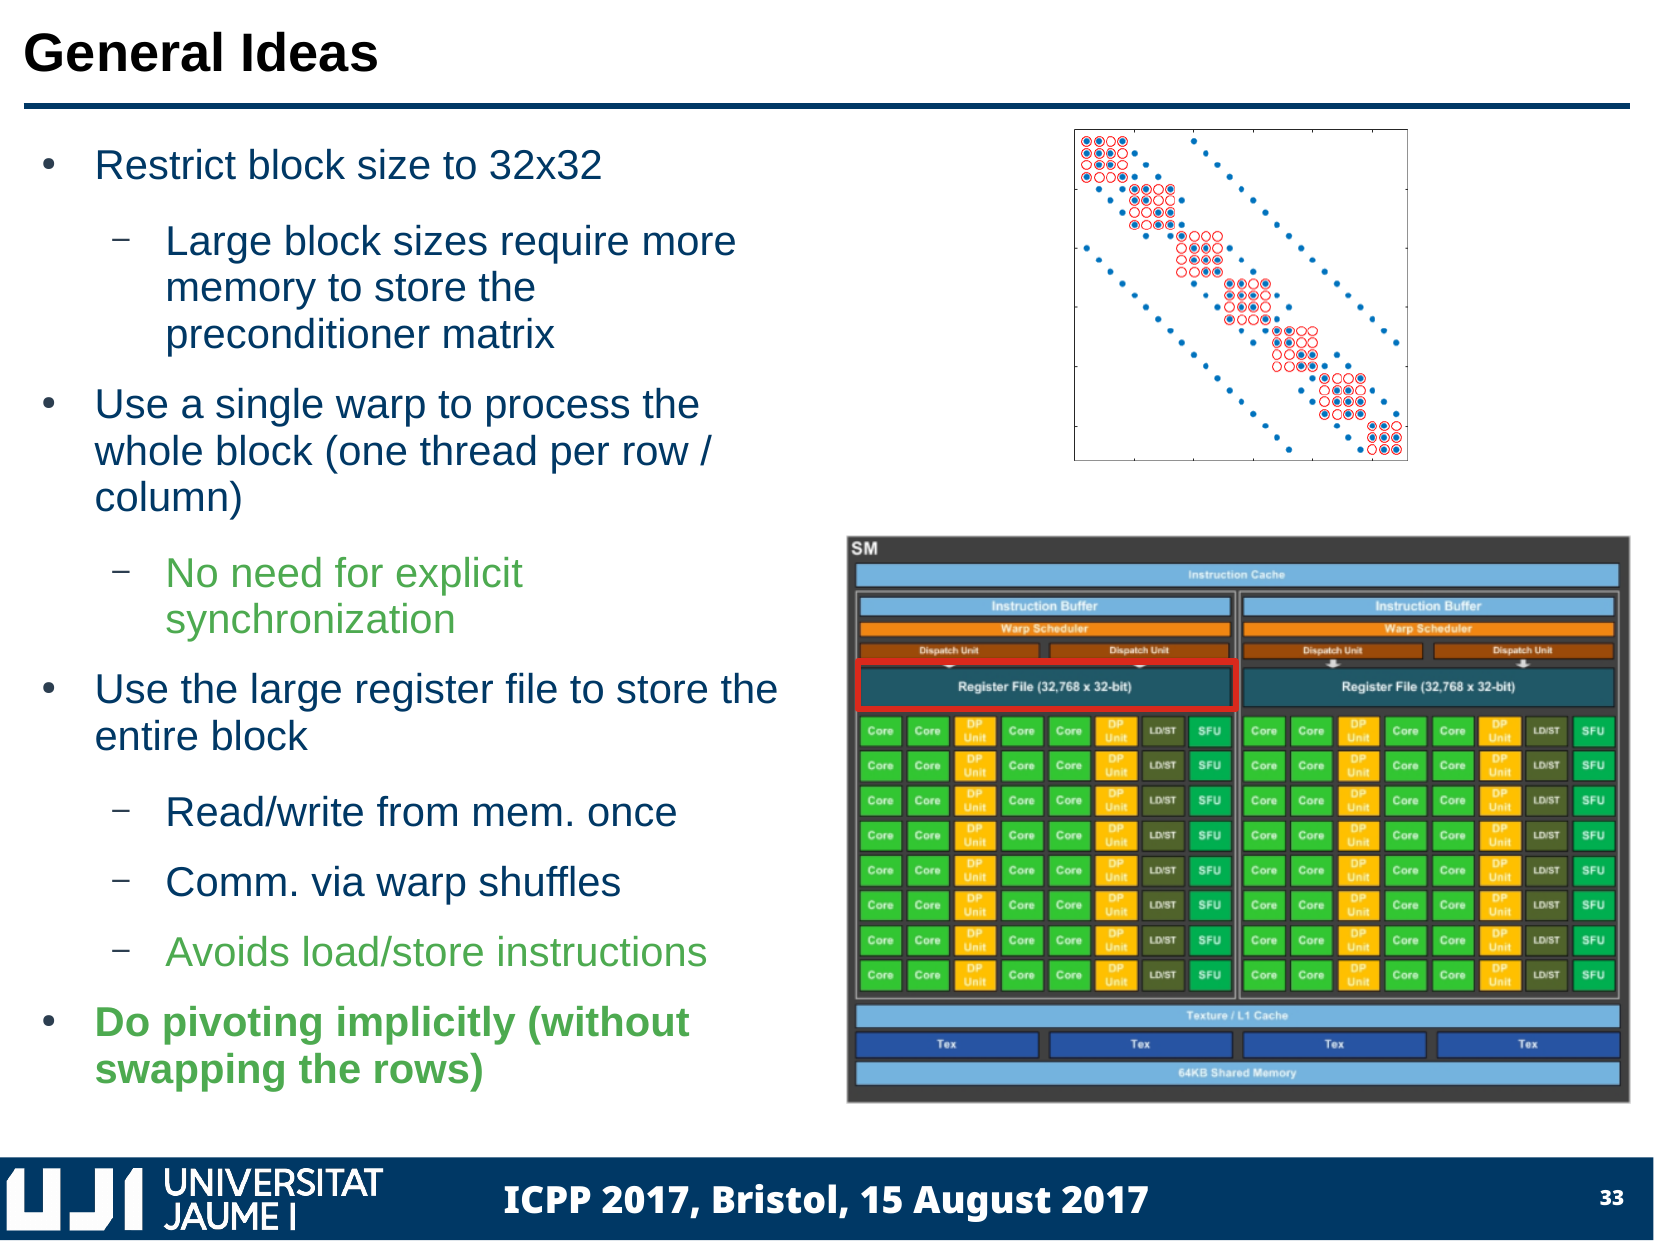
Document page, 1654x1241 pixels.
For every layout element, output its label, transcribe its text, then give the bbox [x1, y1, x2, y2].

title General Ideas [23, 0, 1630, 107]
picture [0, 1158, 390, 1241]
list Restrict block size to 32x32 Large block sizes require more memory to store the preconditioner matrix Use a single warp to process the whole block (one thread per row / column) No need for explicit synchronization Use the large register file to store the entire block Read/write from mem. once Comm. via warp shuffles Avoids load/store instructions Do pivoting implicitly (without swapping the rows) [23, 141, 808, 1134]
picture [846, 535, 1631, 1104]
picture [1074, 129, 1408, 461]
